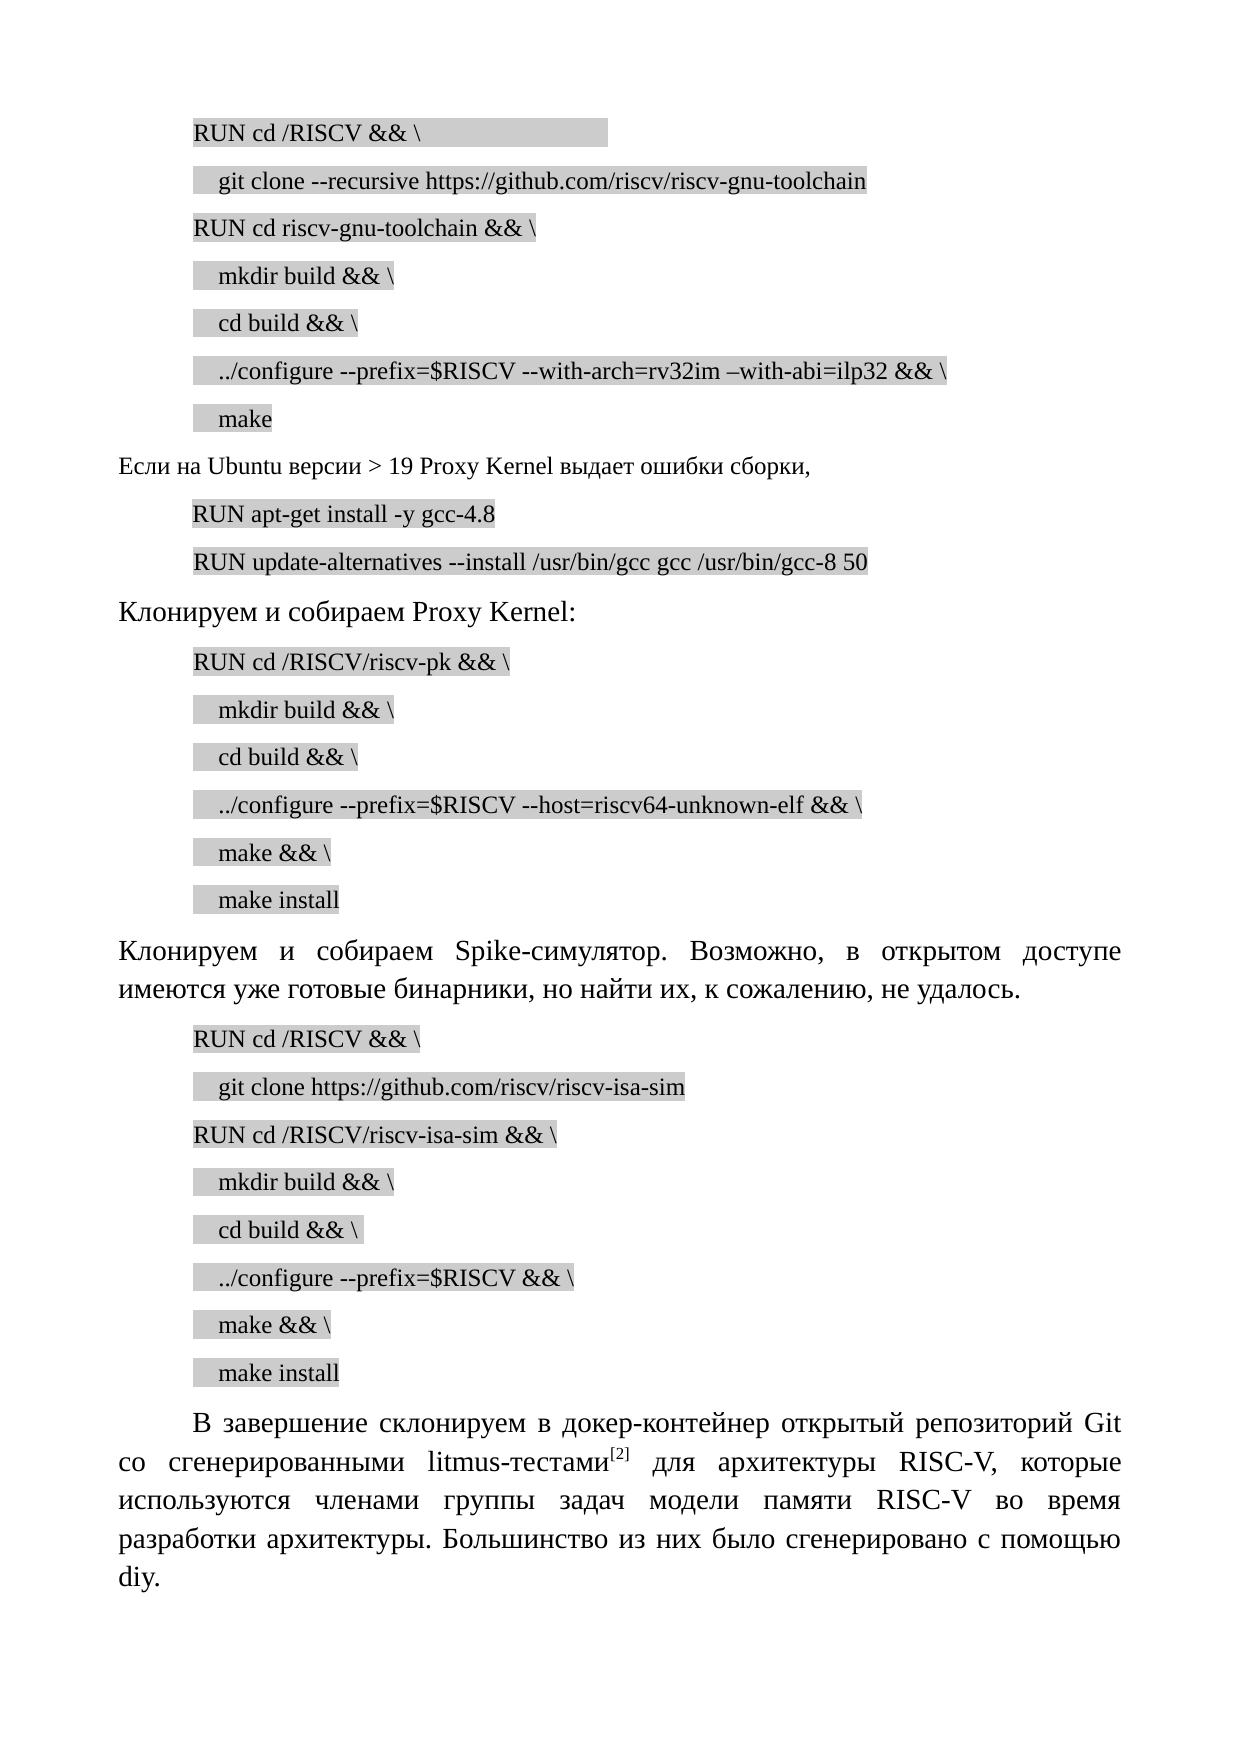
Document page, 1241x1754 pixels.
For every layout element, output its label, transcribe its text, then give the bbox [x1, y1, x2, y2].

text git clone https://github.com/riscv/riscv-isa-sim [193, 1072, 1122, 1101]
text ../configure --prefix=$RISCV --host=riscv64-unknown-elf && \ [193, 790, 1122, 819]
text mkdir build && \ [193, 261, 1122, 290]
text В завершение склонируем в докер-контейнер открытый репозиторий Git со сгенерированными litmus-тестами[2] для архитектуры RISC-V, которые используются членами группы задач модели памяти RISC-V во время разработки архитектуры. Большинство из них было сгенерировано с помощью diy. [118, 1405, 1122, 1593]
text Клонируем и собираем Spike-симулятор. Возможно, в открытом доступе имеются уже готовые бинарники, но найти их, к сожалению, не удалось. [118, 933, 1122, 1005]
text RUN cd /RISCV && \ [193, 118, 1122, 147]
text make install [193, 1358, 1122, 1387]
text cd build && \ [193, 742, 1122, 771]
text Если на Ubuntu версии > 19 Proxy Kernel выдает ошибки сборки, [118, 451, 1122, 480]
text RUN cd /RISCV && \ [193, 1024, 1122, 1053]
text RUN cd /RISCV/riscv-isa-sim && \ [193, 1120, 1122, 1148]
text ../configure --prefix=$RISCV --with-arch=rv32im –with-abi=ilp32 && \ [193, 356, 1122, 385]
text git clone --recursive https://github.com/riscv/riscv-gnu-toolchain [193, 166, 1122, 194]
text make install [193, 885, 1122, 914]
text cd build && \ [193, 308, 1122, 337]
text make [193, 404, 1122, 432]
text ../configure --prefix=$RISCV && \ [193, 1263, 1122, 1291]
text mkdir build && \ [193, 1167, 1122, 1196]
text mkdir build && \ [193, 695, 1122, 724]
text cd build && \ [193, 1215, 1122, 1244]
text make && \ [193, 1310, 1122, 1339]
text RUN cd riscv-gnu-toolchain && \ [193, 213, 1122, 242]
text RUN cd /RISCV/riscv-pk && \ [193, 647, 1122, 676]
text Клонируем и собираем Proxy Kernel: [118, 594, 1122, 628]
text RUN apt-get install -y gcc-4.8 [118, 499, 1122, 528]
text RUN update-alternatives --install /usr/bin/gcc gcc /usr/bin/gcc-8 50 [193, 547, 1122, 575]
text make && \ [193, 838, 1122, 866]
